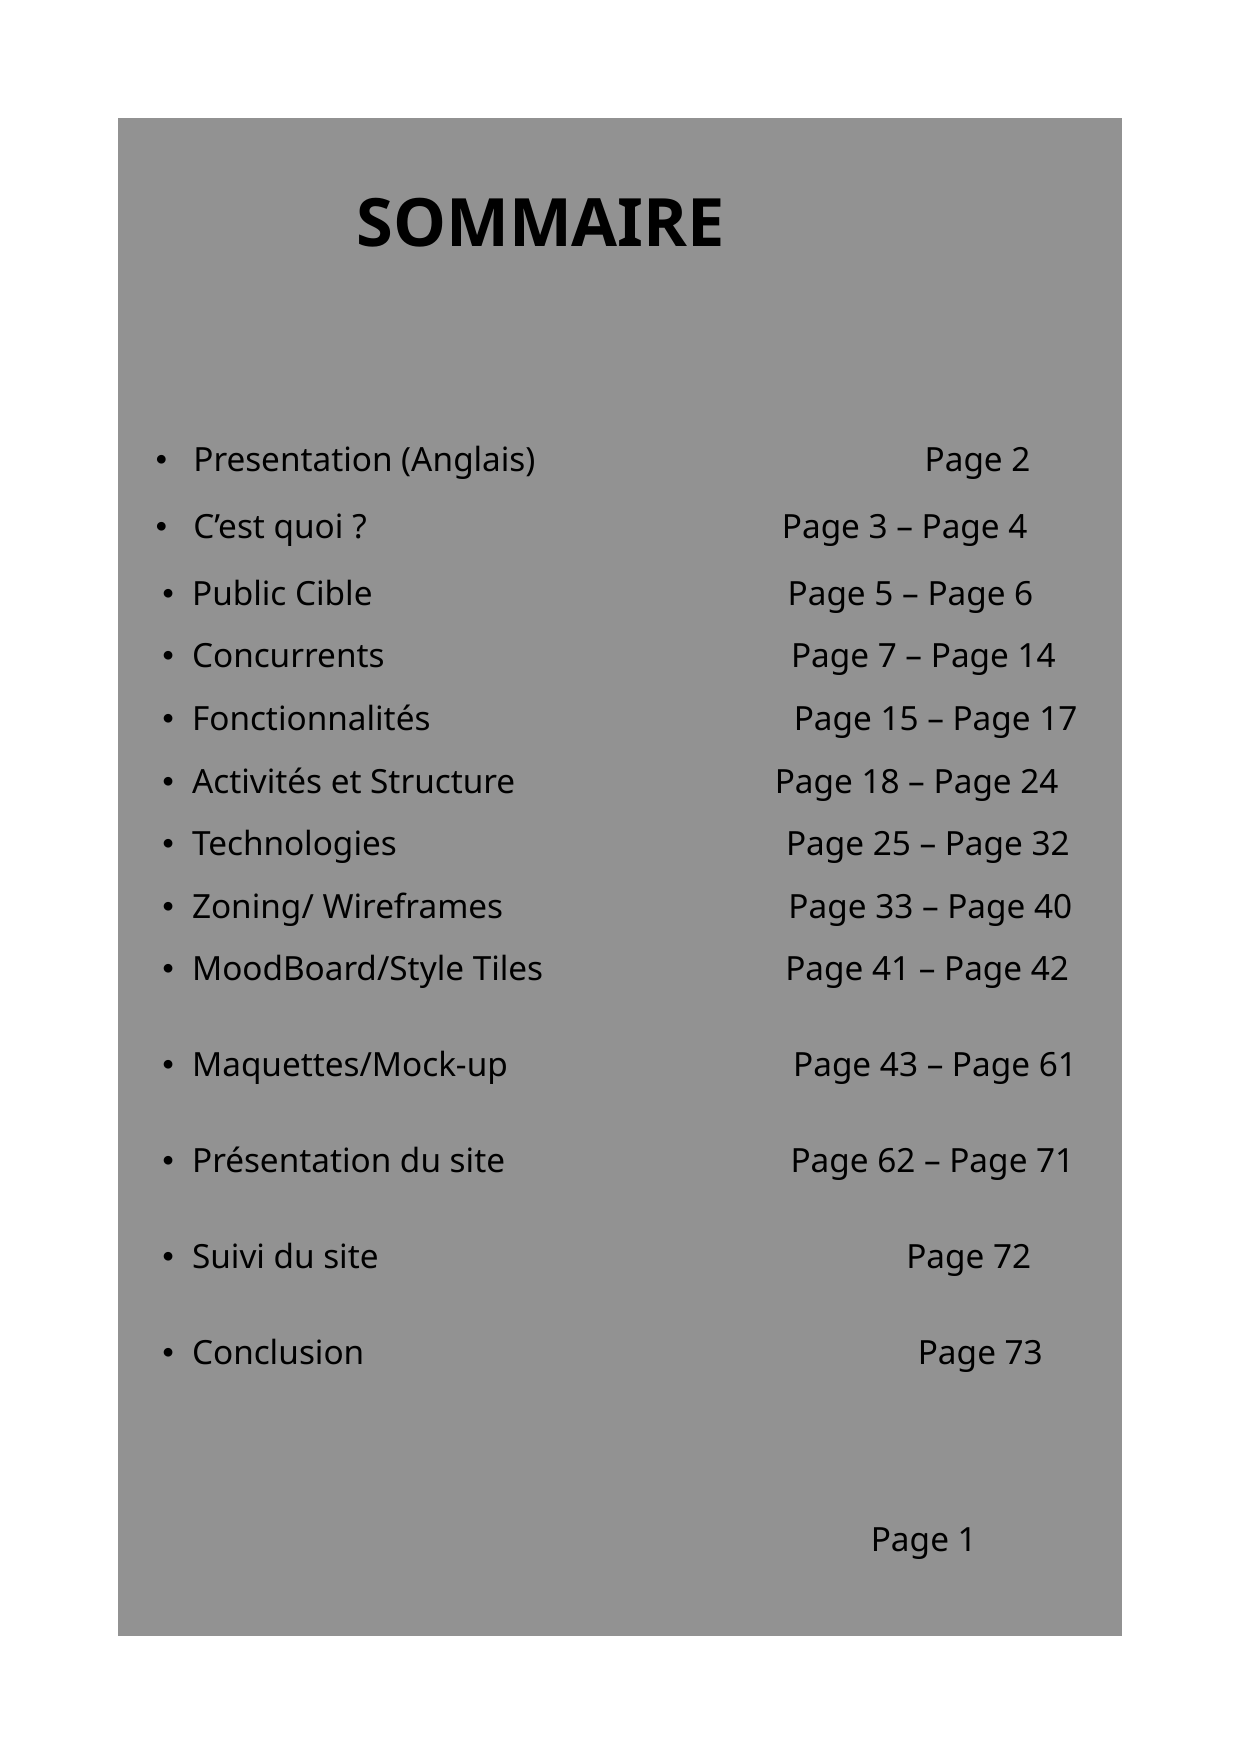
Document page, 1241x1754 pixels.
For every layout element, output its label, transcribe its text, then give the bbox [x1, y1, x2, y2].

list Fonctionnalités Page 15 – Page 17 [162, 695, 1122, 740]
list Conclusion Page 73 [162, 1329, 1122, 1374]
list Presentation (Anglais) Page 2 [156, 436, 1122, 481]
list Suivi du site Page 72 [162, 1233, 1122, 1278]
list MoodBoard/Style Tiles Page 41 – Page 42 [162, 945, 1122, 991]
list Zoning/ Wireframes Page 33 – Page 40 [162, 883, 1122, 928]
text SOMMAIRE [118, 175, 1122, 266]
list Concurrents Page 7 – Page 14 [162, 632, 1122, 678]
list Présentation du site Page 62 – Page 71 [162, 1137, 1122, 1182]
list Technologies Page 25 – Page 32 [162, 820, 1122, 865]
list Activités et Structure Page 18 – Page 24 [162, 757, 1122, 803]
list Public Cible Page 5 – Page 6 [162, 569, 1122, 615]
text Page 1 [118, 1516, 1122, 1561]
list Maquettes/Mock-up Page 43 – Page 61 [162, 1041, 1122, 1087]
list C’est quoi ? Page 3 – Page 4 [156, 503, 1122, 548]
